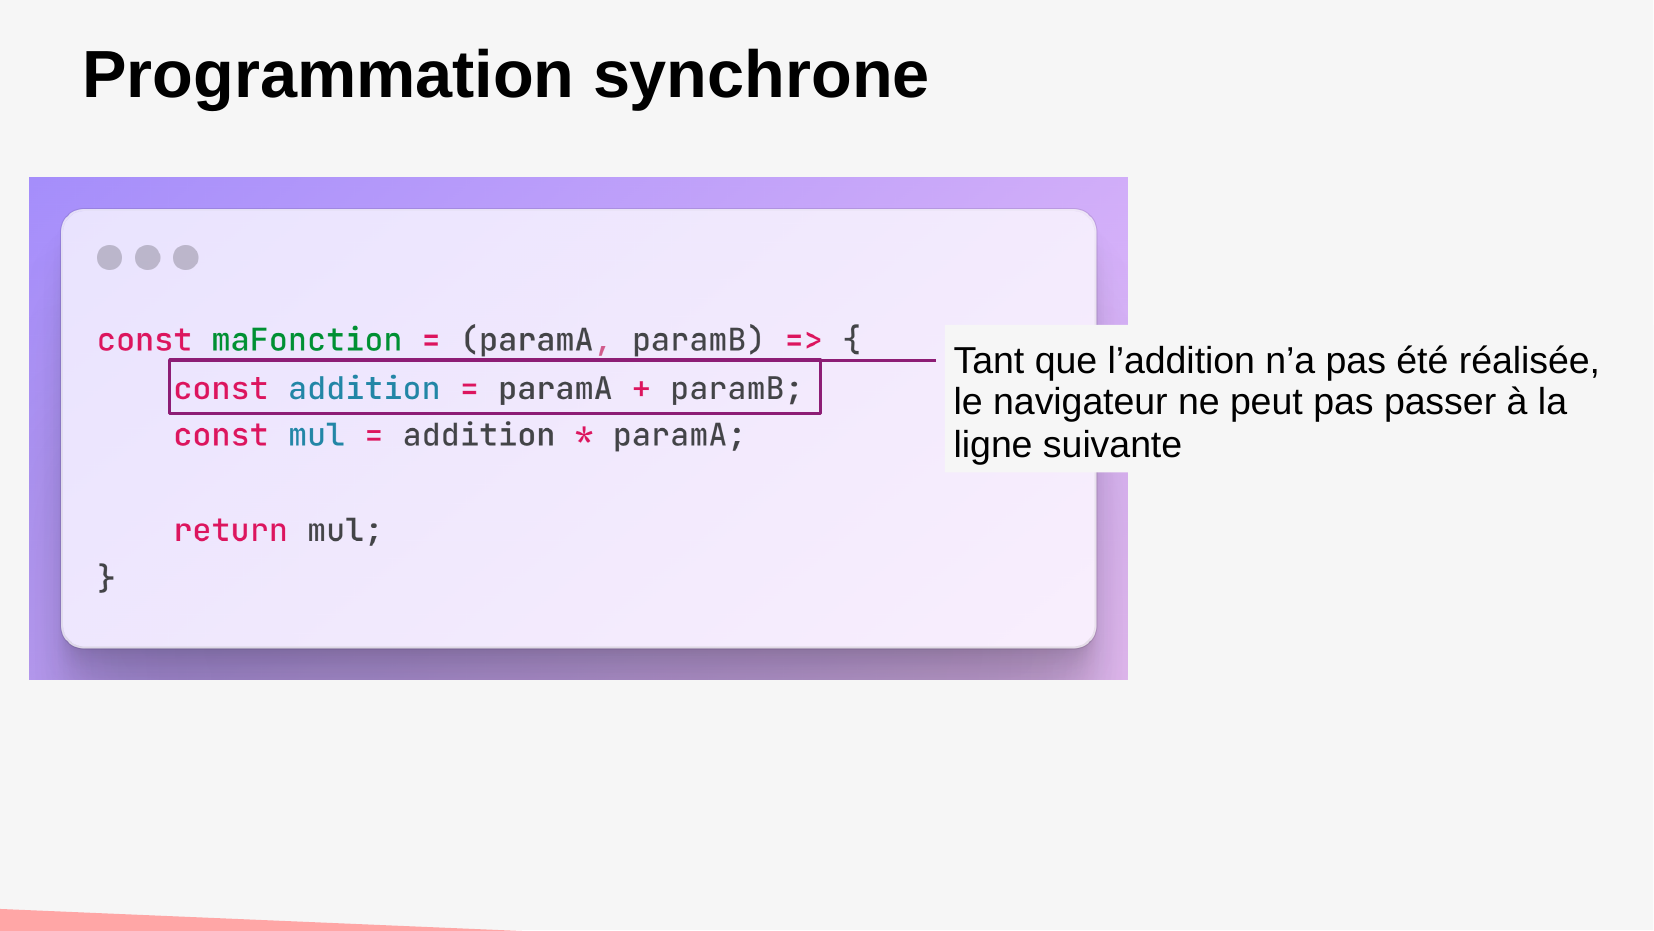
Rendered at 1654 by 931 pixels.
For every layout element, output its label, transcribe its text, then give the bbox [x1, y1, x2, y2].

text_box [0, 908, 522, 931]
title Programmation synchrone [82, 37, 1571, 114]
text_box Tant que l’addition n’a pas été réalisée, le navigateur ne peut pas passer à la ligne suivante [938, 331, 1625, 473]
picture [29, 177, 1128, 680]
text_box [944, 324, 1654, 473]
